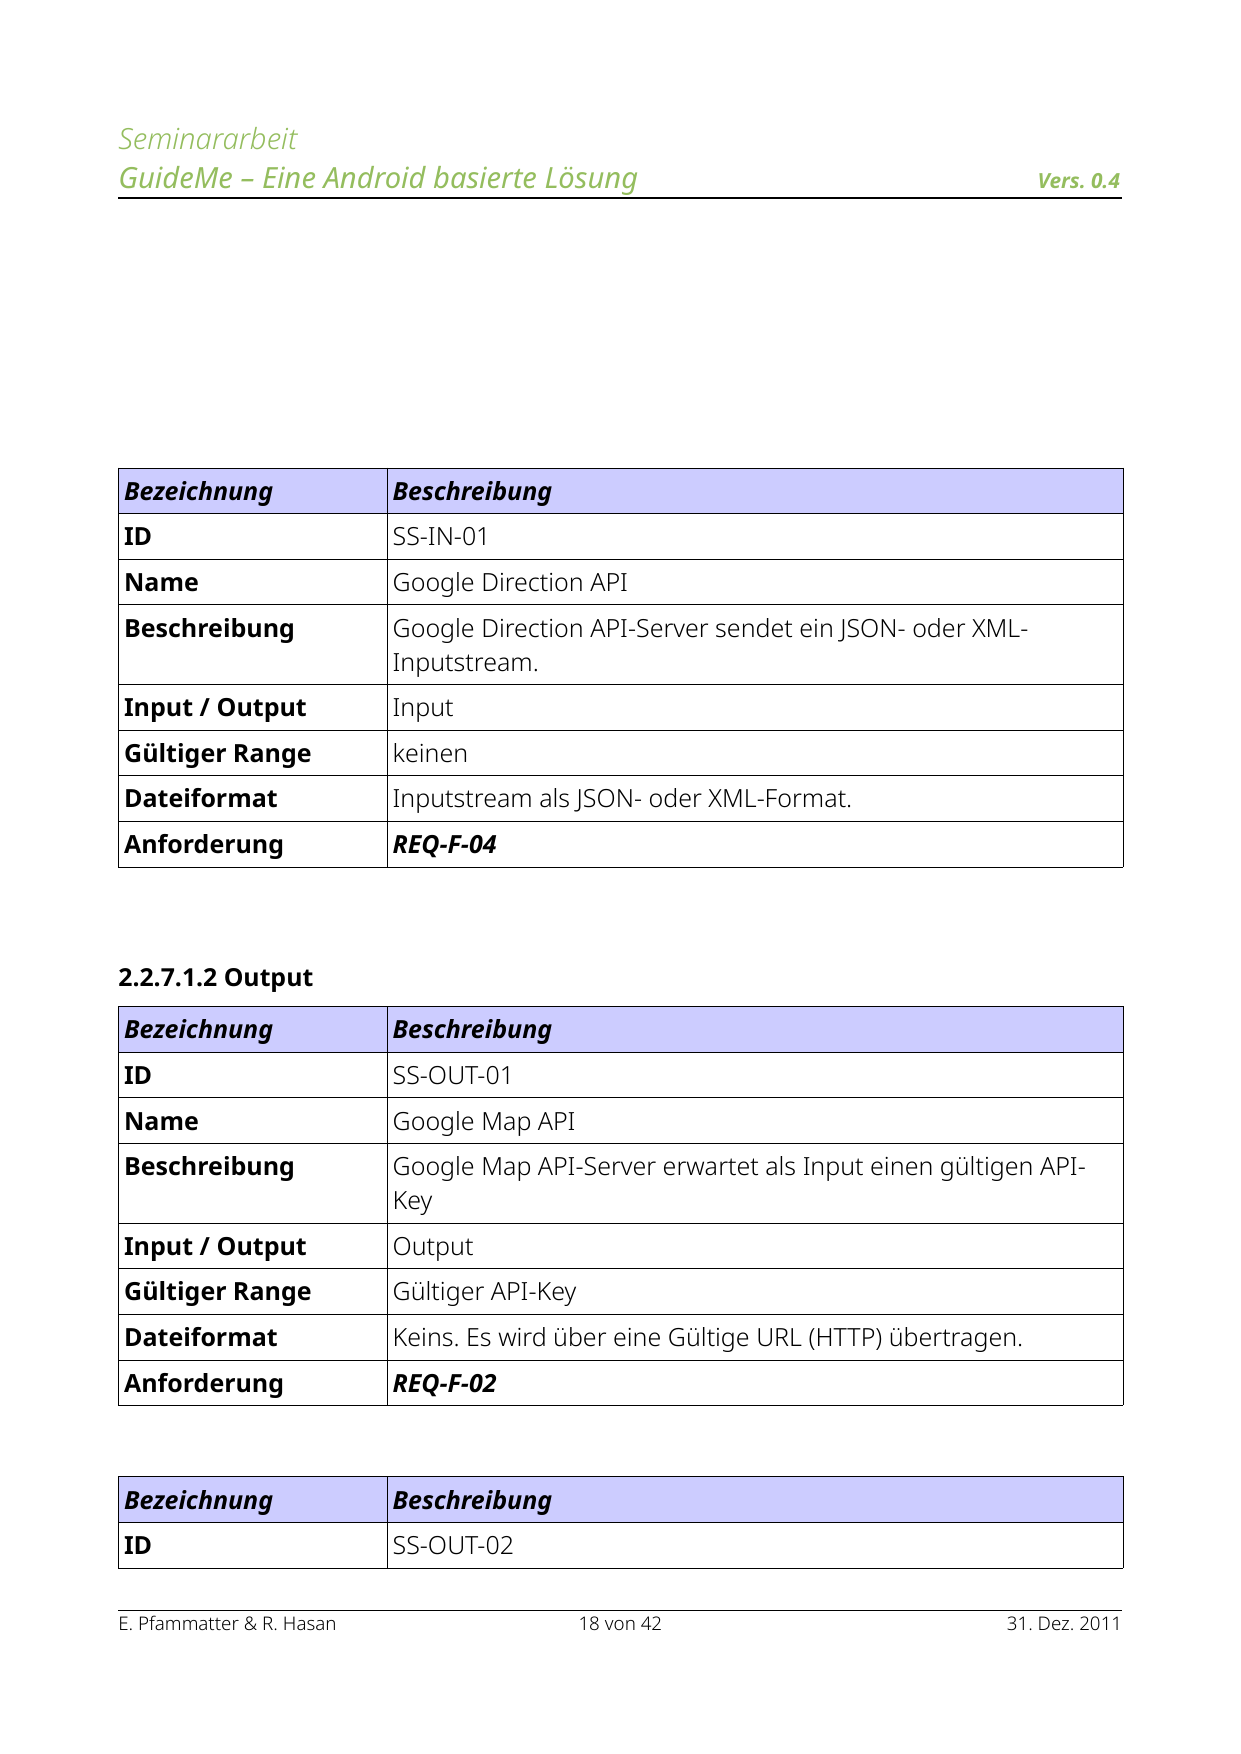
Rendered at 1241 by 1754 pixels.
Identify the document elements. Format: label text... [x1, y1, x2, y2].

table_header Beschreibung [388, 1477, 1123, 1522]
table_cell Google Map API-Server erwartet als Input einen gültigen API-Key [388, 1144, 1123, 1223]
table_cell SS-OUT-02 [388, 1523, 1123, 1568]
table_cell Beschreibung [119, 1144, 387, 1223]
table_cell keinen [388, 731, 1123, 775]
table_cell Input / Output [119, 1224, 387, 1268]
table_cell Dateiformat [119, 1315, 387, 1359]
table_cell Inputstream als JSON- oder XML-Format. [388, 776, 1123, 821]
table_cell Name [119, 1098, 387, 1143]
table_cell Google Direction API-Server sendet ein JSON- oder XML-Inputstream. [388, 605, 1123, 684]
table_cell Name [119, 560, 387, 604]
table_cell Output [388, 1224, 1123, 1268]
table_header Bezeichnung [119, 469, 387, 513]
table_cell SS-OUT-01 [388, 1053, 1123, 1097]
table_cell SS-IN-01 [388, 514, 1123, 559]
table_cell Keins. Es wird über eine Gültige URL (HTTP) übertragen. [388, 1315, 1123, 1359]
table_cell Dateiformat [119, 776, 387, 821]
table_cell Input / Output [119, 685, 387, 730]
table_header Beschreibung [388, 469, 1123, 513]
table_cell REQ-F-04 [388, 822, 1123, 867]
table_cell Google Direction API [388, 560, 1123, 604]
table_cell Gültiger Range [119, 1269, 387, 1314]
table_cell Beschreibung [119, 605, 387, 684]
table_cell Anforderung [119, 1361, 387, 1405]
table_cell REQ-F-02 [388, 1361, 1123, 1405]
table_cell Google Map API [388, 1098, 1123, 1143]
table_header Bezeichnung [119, 1477, 387, 1522]
table_header Bezeichnung [119, 1007, 387, 1052]
table_cell ID [119, 1053, 387, 1097]
table_cell Gültiger Range [119, 731, 387, 775]
table_header Beschreibung [388, 1007, 1123, 1052]
subtitle 2.2.7.1.2 Output [118, 960, 1122, 993]
table_cell ID [119, 1523, 387, 1568]
table_cell Anforderung [119, 822, 387, 867]
table_cell Input [388, 685, 1123, 730]
table_cell Gültiger API-Key [388, 1269, 1123, 1314]
table_cell ID [119, 514, 387, 559]
